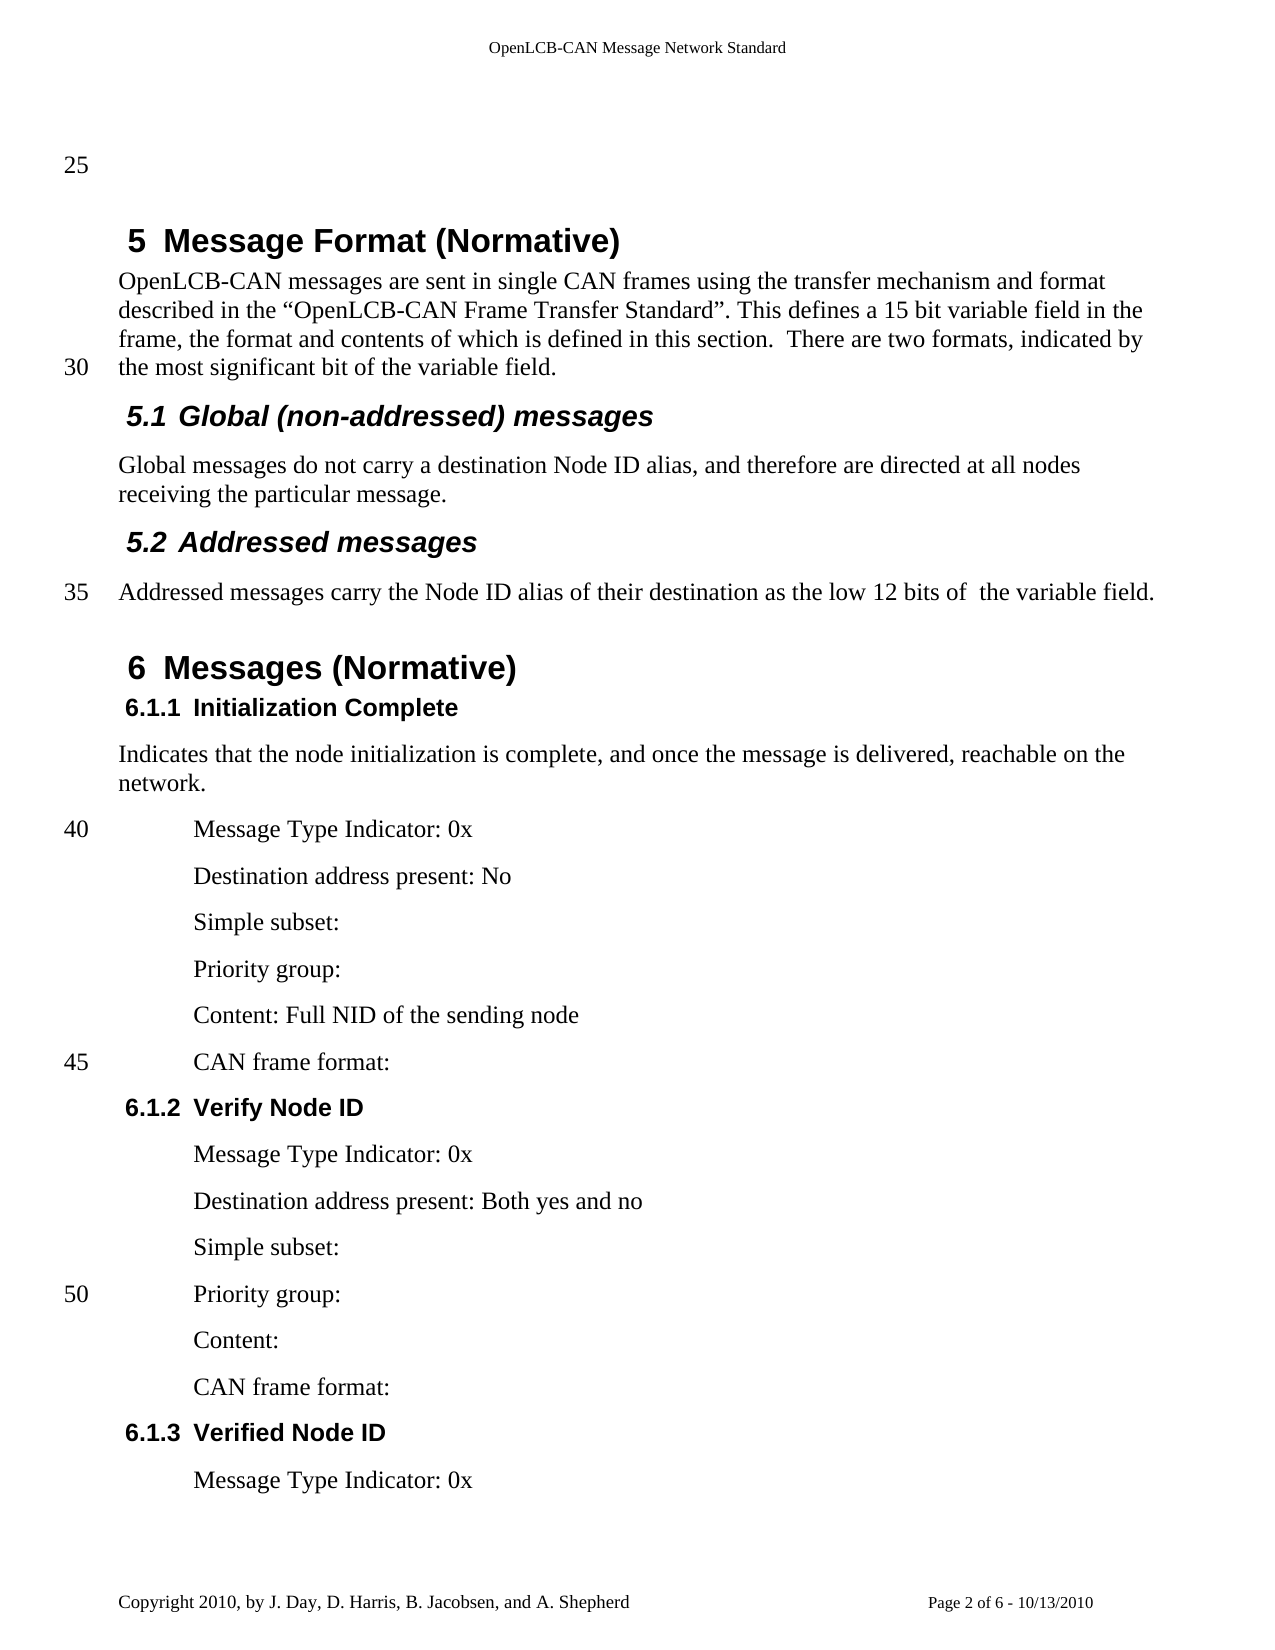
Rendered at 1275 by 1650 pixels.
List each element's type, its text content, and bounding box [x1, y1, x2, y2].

subtitle Message Format (Normative) [118, 221, 1157, 260]
subtitle Initialization Complete [118, 693, 1157, 721]
text Addressed messages carry the Node ID alias of their destination as the low 12 bits of the variable field. [118, 577, 1157, 605]
text Destination address present: No [193, 861, 1157, 889]
text Content: [193, 1325, 1157, 1354]
text Simple subset: [193, 1232, 1157, 1261]
text Message Type Indicator: 0x [193, 814, 1157, 843]
text Message Type Indicator: 0x [193, 1465, 1157, 1493]
text Priority group: [193, 954, 1157, 982]
text Simple subset: [193, 907, 1157, 936]
text Global messages do not carry a destination Node ID alias, and therefore are directed at all nodes receiving the particular message. [118, 450, 1157, 508]
text Indicates that the node initialization is complete, and once the message is delivered, reachable on the network. [118, 739, 1157, 797]
text Content: Full NID of the sending node [193, 1000, 1157, 1029]
text Destination address present: Both yes and no [193, 1186, 1157, 1215]
text Message Type Indicator: 0x [193, 1139, 1157, 1168]
subtitle Verify Node ID [118, 1093, 1157, 1122]
text OpenLCB-CAN messages are sent in single CAN frames using the transfer mechanism and format described in the “OpenLCB-CAN Frame Transfer Standard”. This defines a 15 bit variable field in the frame, the format and contents of which is defined in this section. There are two formats, indicated by the most significant bit of the variable field. [118, 266, 1157, 381]
text CAN frame format: [193, 1047, 1157, 1075]
subtitle Addressed messages [118, 525, 1157, 559]
subtitle Global (non-addressed) messages [118, 399, 1157, 432]
subtitle Messages (Normative) [118, 648, 1157, 686]
text CAN frame format: [193, 1372, 1157, 1401]
subtitle Verified Node ID [118, 1418, 1157, 1447]
text Priority group: [193, 1279, 1157, 1308]
